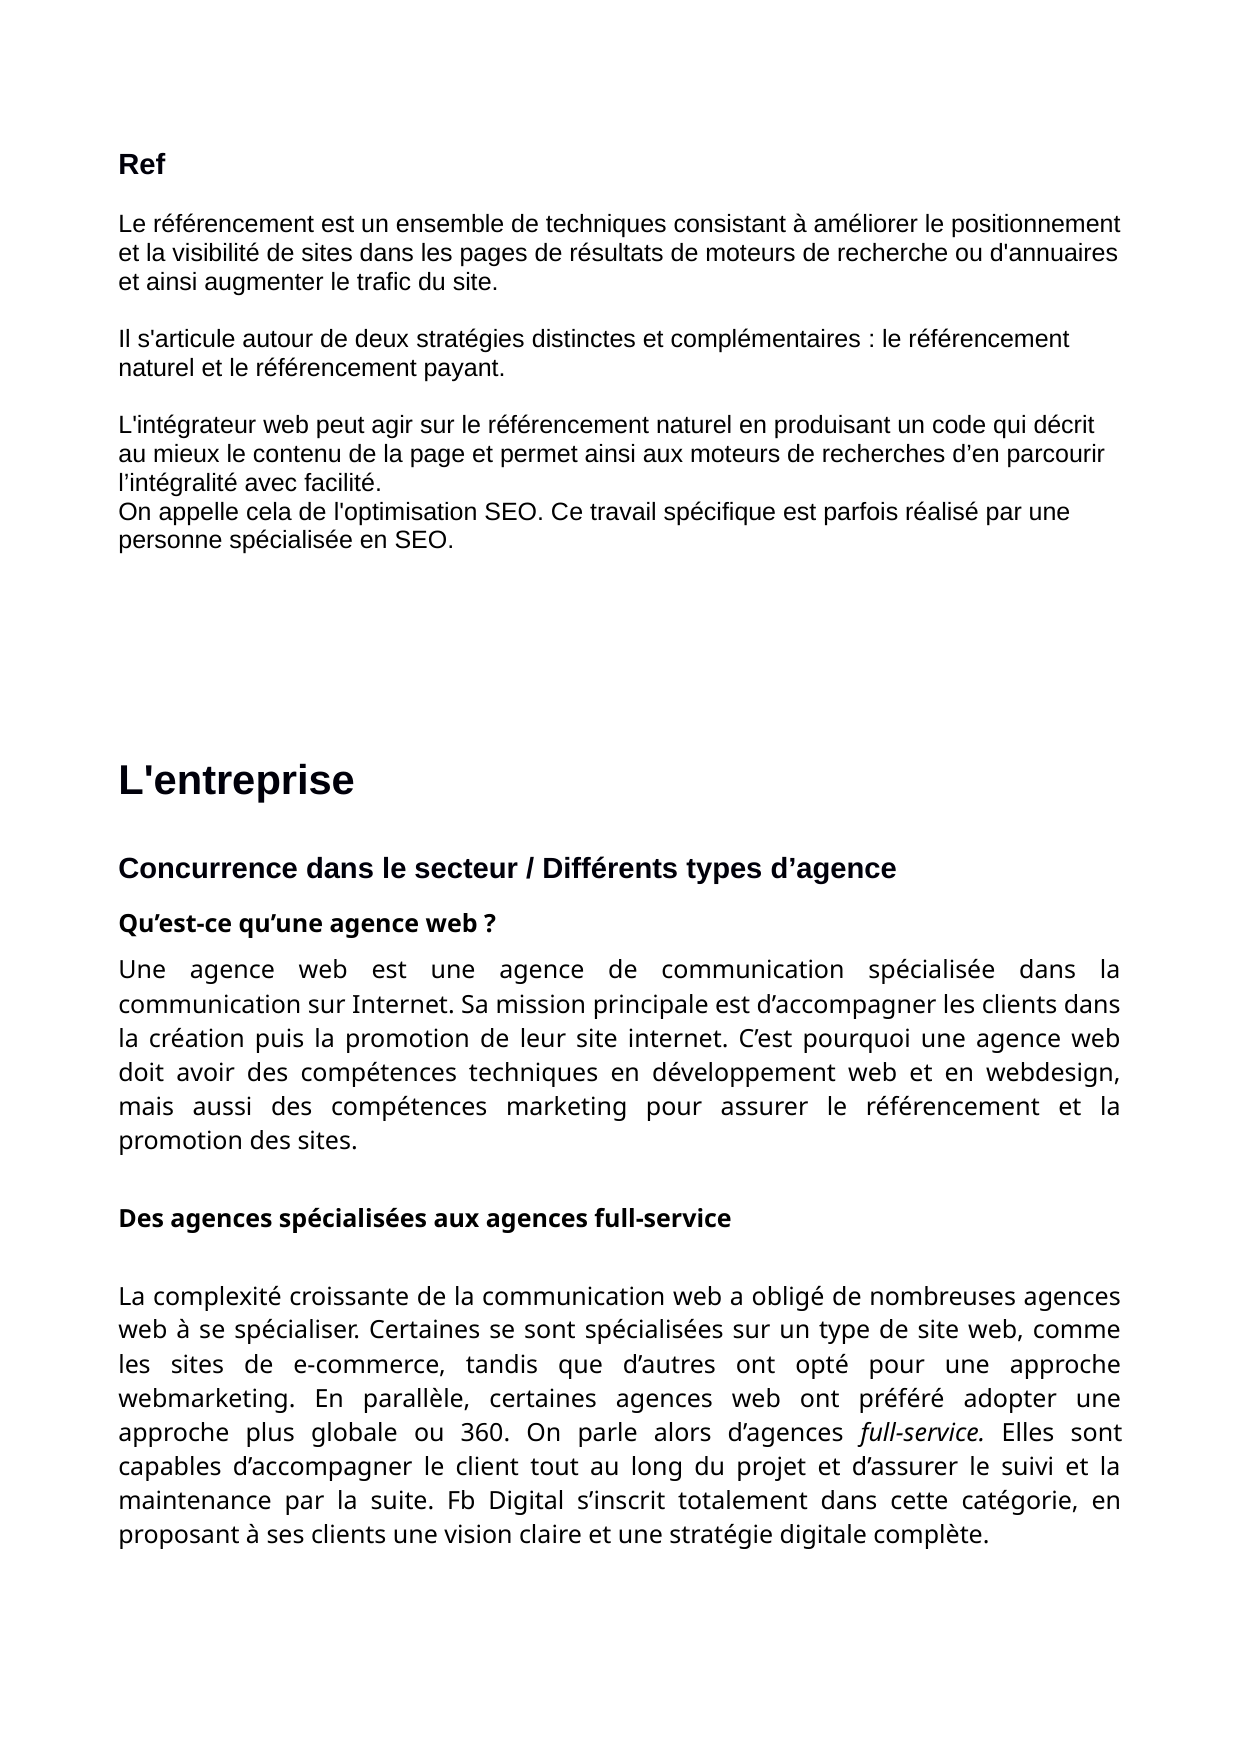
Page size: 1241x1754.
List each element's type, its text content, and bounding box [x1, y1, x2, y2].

text Il s'articule autour de deux stratégies distinctes et complémentaires : le référencement naturel et le référencement payant. [118, 324, 1122, 382]
text Une agence web est une agence de communication spécialisée dans la communication sur Internet. Sa mission principale est d’accompagner les clients dans la création puis la promotion de leur site internet. C’est pourquoi une agence web doit avoir des compétences techniques en développement web et en webdesign, mais aussi des compétences marketing pour assurer le référencement et la promotion des sites. [118, 952, 1122, 1157]
text Concurrence dans le secteur / Différents types d’agence [118, 851, 1122, 885]
text Des agences spécialisées aux agences full-service [118, 1200, 1122, 1234]
text L'intégrateur web peut agir sur le référencement naturel en produisant un code qui décrit au mieux le contenu de la page et permet ainsi aux moteurs de recherches d’en parcourir l’intégralité avec facilité. [118, 410, 1122, 497]
subtitle Qu’est-ce qu’une agence web ? [118, 906, 1122, 940]
text Ref [118, 147, 1122, 180]
text La complexité croissante de la communication web a obligé de nombreuses agences web à se spécialiser. Certaines se sont spécialisées sur un type de site web, comme les sites de e-commerce, tandis que d’autres ont opté pour une approche webmarketing. En parallèle, certaines agences web ont préféré adopter une approche plus globale ou 360. On parle alors d’agences full-service. Elles sont capables d’accompagner le client tout au long du projet et d’assurer le suivi et la maintenance par la suite. Fb Digital s’inscrit totalement dans cette catégorie, en proposant à ses clients une vision claire et une stratégie digitale complète. [118, 1278, 1122, 1551]
text L'entreprise [118, 755, 1122, 803]
text On appelle cela de l'optimisation SEO. Ce travail spécifique est parfois réalisé par une personne spécialisée en SEO. [118, 497, 1122, 554]
text Le référencement est un ensemble de techniques consistant à améliorer le positionnement et la visibilité de sites dans les pages de résultats de moteurs de recherche ou d'annuaires et ainsi augmenter le trafic du site. [118, 209, 1122, 295]
